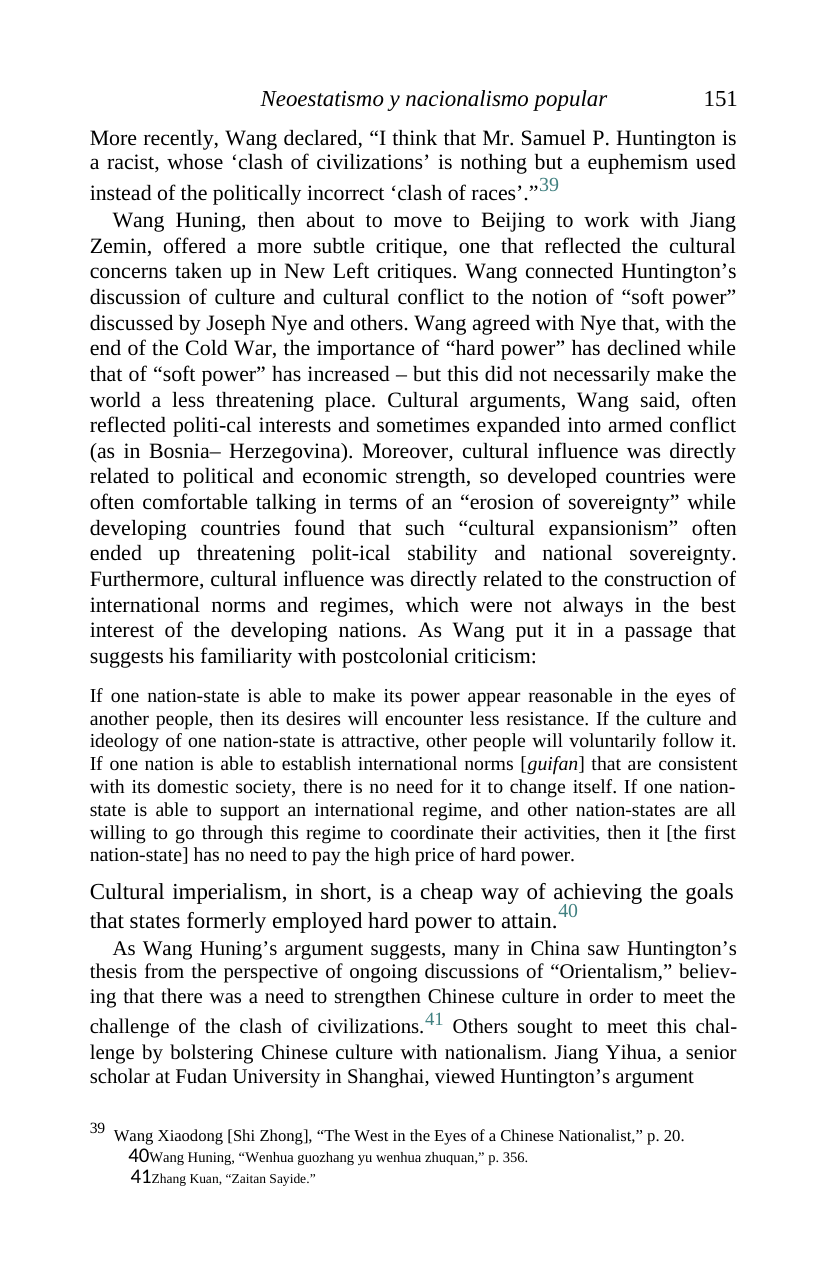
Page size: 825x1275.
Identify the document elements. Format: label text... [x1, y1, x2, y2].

list Wang Huning, “Wenhua guozhang yu wenhua zhuquan,” p. 356. [128, 1147, 737, 1166]
text Wang Huning, then about to move to Beijing to work with Jiang Zemin, offered a more subtle critique, one that reflected the cultural concerns taken up in New Left critiques. Wang connected Huntington’s discussion of culture and cultural conflict to the notion of “soft power” discussed by Joseph Nye and others. Wang agreed with Nye that, with the end of the Cold War, the importance of “hard power” has declined while that of “soft power” has increased – but this did not necessarily make the world a less threatening place. Cultural arguments, Wang said, often reflected politi-cal interests and sometimes expanded into armed conflict (as in Bosnia– Herzegovina). Moreover, cultural influence was directly related to political and economic strength, so developed countries were often comfortable talking in terms of an “erosion of sovereignty” while developing countries found that such “cultural expansionism” often ended up threatening polit-ical stability and national sovereignty. Furthermore, cultural influence was directly related to the construction of international norms and regimes, which were not always in the best interest of the developing nations. As Wang put it in a passage that suggests his familiarity with postcolonial criticism: [89, 207, 737, 668]
text Cultural imperialism, in short, is a cheap way of achieving the goals that states formerly employed hard power to attain.40 [89, 881, 735, 935]
text More recently, Wang declared, “I think that Mr. Samuel P. Huntington is a racist, whose ‘clash of civilizations’ is nothing but a euphemism used instead of the politically incorrect ‘clash of races’.”39 [89, 127, 737, 207]
list Zhang Kuan, “Zaitan Sayide.” [130, 1168, 737, 1188]
table_header Neoestatismo y nacionalismo popular [260, 84, 639, 111]
text As Wang Huning’s argument suggests, many in China saw Huntington’s thesis from the perspective of ongoing discussions of “Orientalism,” believ-ing that there was a need to strengthen Chinese culture in order to meet the challenge of the clash of civilizations.41 Others sought to meet this chal-lenge by bolstering Chinese culture with nationalism. Jiang Yihua, a senior scholar at Fudan University in Shanghai, viewed Huntington’s argument [89, 935, 737, 1088]
text If one nation-state is able to make its power appear reasonable in the eyes of another people, then its desires will encounter less resistance. If the culture and ideology of one nation-state is attractive, other people will voluntarily follow it. If one nation is able to establish international norms [guifan] that are consistent with its domestic society, there is no need for it to change itself. If one nation-state is able to support an international regime, and other nation-states are all willing to go through this regime to coordinate their activities, then it [the first nation-state] has no need to pay the high price of hard power. [89, 684, 737, 866]
table_header 151 [640, 84, 737, 111]
text 39 Wang Xiaodong [Shi Zhong], “The West in the Eyes of a Chinese Nationalist,” p. 20. [89, 1119, 737, 1147]
